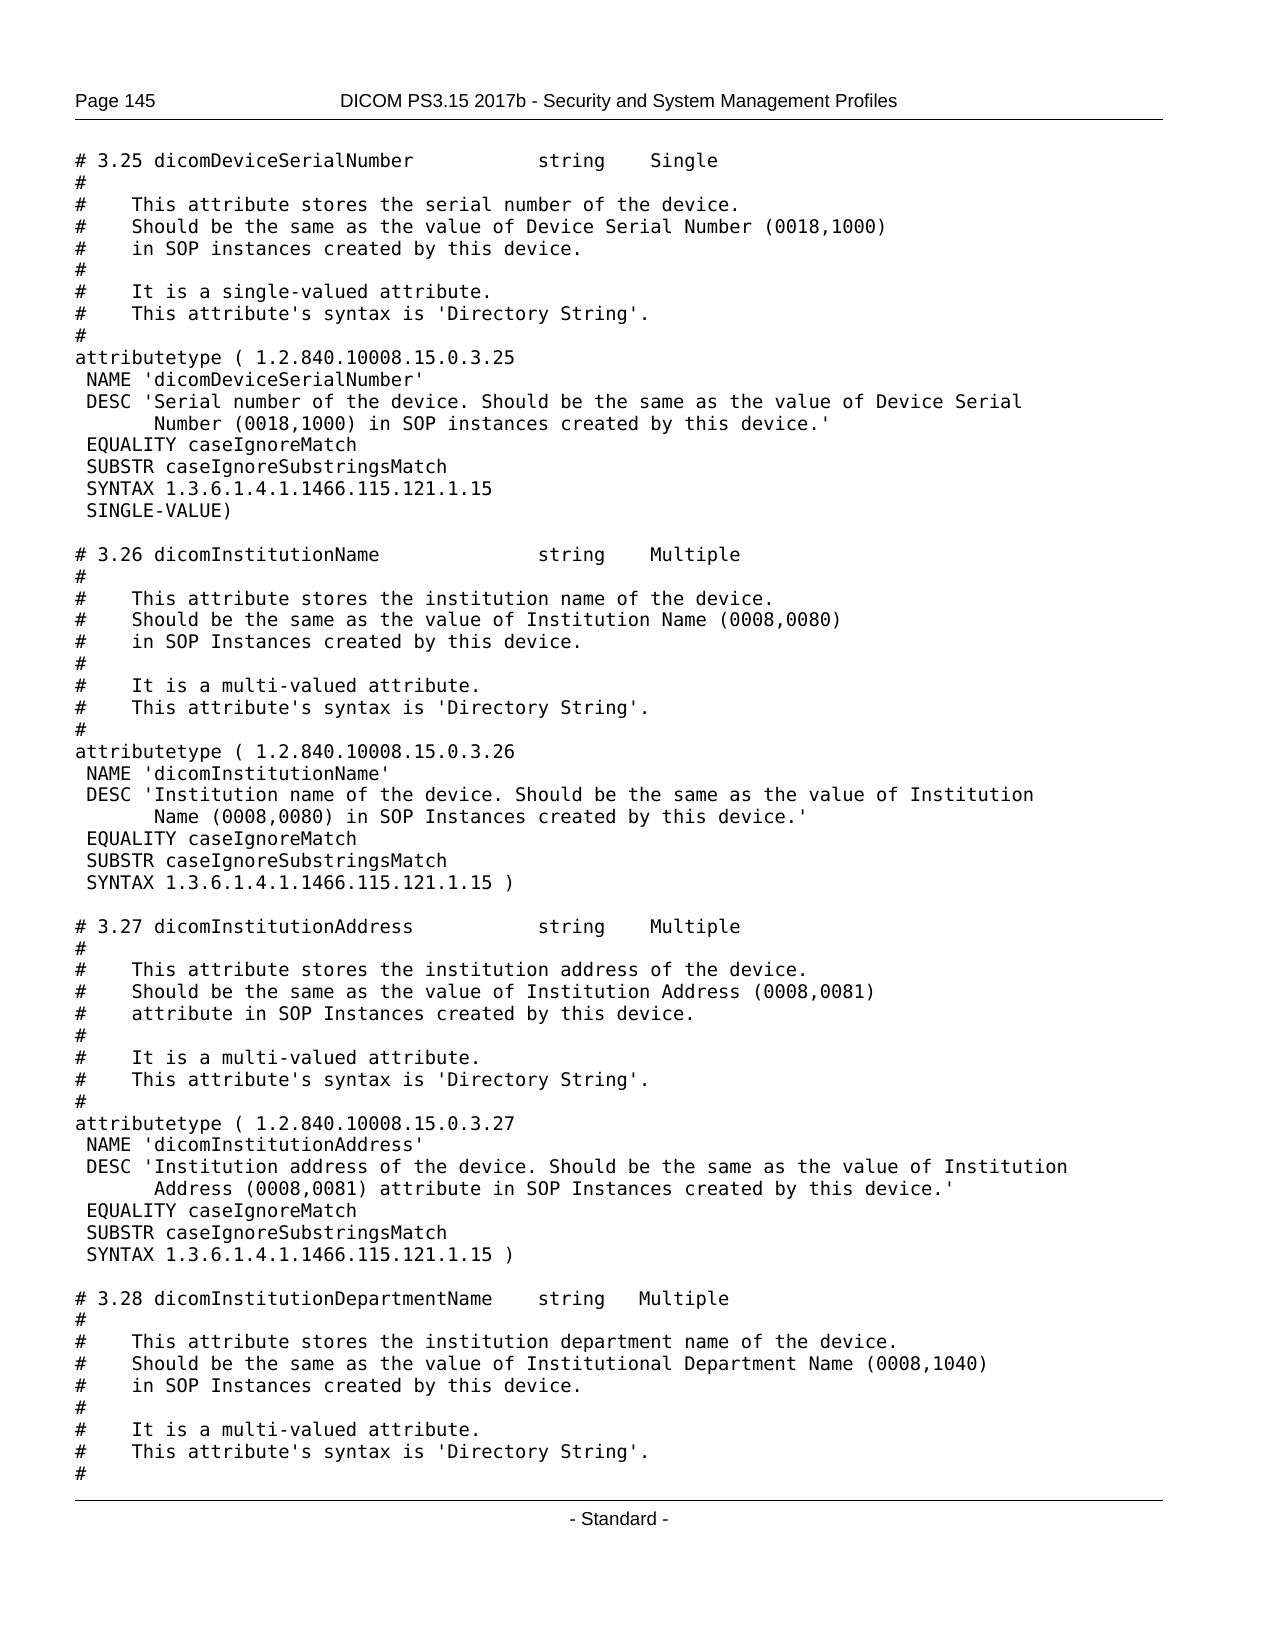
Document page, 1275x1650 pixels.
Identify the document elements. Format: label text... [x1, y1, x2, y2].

text # 3.25 dicomDeviceSerialNumber string Single # # This attribute stores the serial number of the device. # Should be the same as the value of Device Serial Number (0018,1000) # in SOP instances created by this device. # # It is a single-valued attribute. # This attribute's syntax is 'Directory String'. # attributetype ( 1.2.840.10008.15.0.3.25 NAME 'dicomDeviceSerialNumber' DESC 'Serial number of the device. Should be the same as the value of Device Serial Number (0018,1000) in SOP instances created by this device.' EQUALITY caseIgnoreMatch SUBSTR caseIgnoreSubstringsMatch SYNTAX 1.3.6.1.4.1.1466.115.121.1.15 SINGLE-VALUE) # 3.26 dicomInstitutionName string Multiple # # This attribute stores the institution name of the device. # Should be the same as the value of Institution Name (0008,0080) # in SOP Instances created by this device. # # It is a multi-valued attribute. # This attribute's syntax is 'Directory String'. # attributetype ( 1.2.840.10008.15.0.3.26 NAME 'dicomInstitutionName' DESC 'Institution name of the device. Should be the same as the value of Institution Name (0008,0080) in SOP Instances created by this device.' EQUALITY caseIgnoreMatch SUBSTR caseIgnoreSubstringsMatch SYNTAX 1.3.6.1.4.1.1466.115.121.1.15 ) # 3.27 dicomInstitutionAddress string Multiple # # This attribute stores the institution address of the device. # Should be the same as the value of Institution Address (0008,0081) # attribute in SOP Instances created by this device. # # It is a multi-valued attribute. # This attribute's syntax is 'Directory String'. # attributetype ( 1.2.840.10008.15.0.3.27 NAME 'dicomInstitutionAddress' DESC 'Institution address of the device. Should be the same as the value of Institution Address (0008,0081) attribute in SOP Instances created by this device.' EQUALITY caseIgnoreMatch SUBSTR caseIgnoreSubstringsMatch SYNTAX 1.3.6.1.4.1.1466.115.121.1.15 ) # 3.28 dicomInstitutionDepartmentName string Multiple # # This attribute stores the institution department name of the device. # Should be the same as the value of Institutional Department Name (0008,1040) # in SOP Instances created by this device. # # It is a multi-valued attribute. # This attribute's syntax is 'Directory String'. # [75, 150, 1162, 1484]
